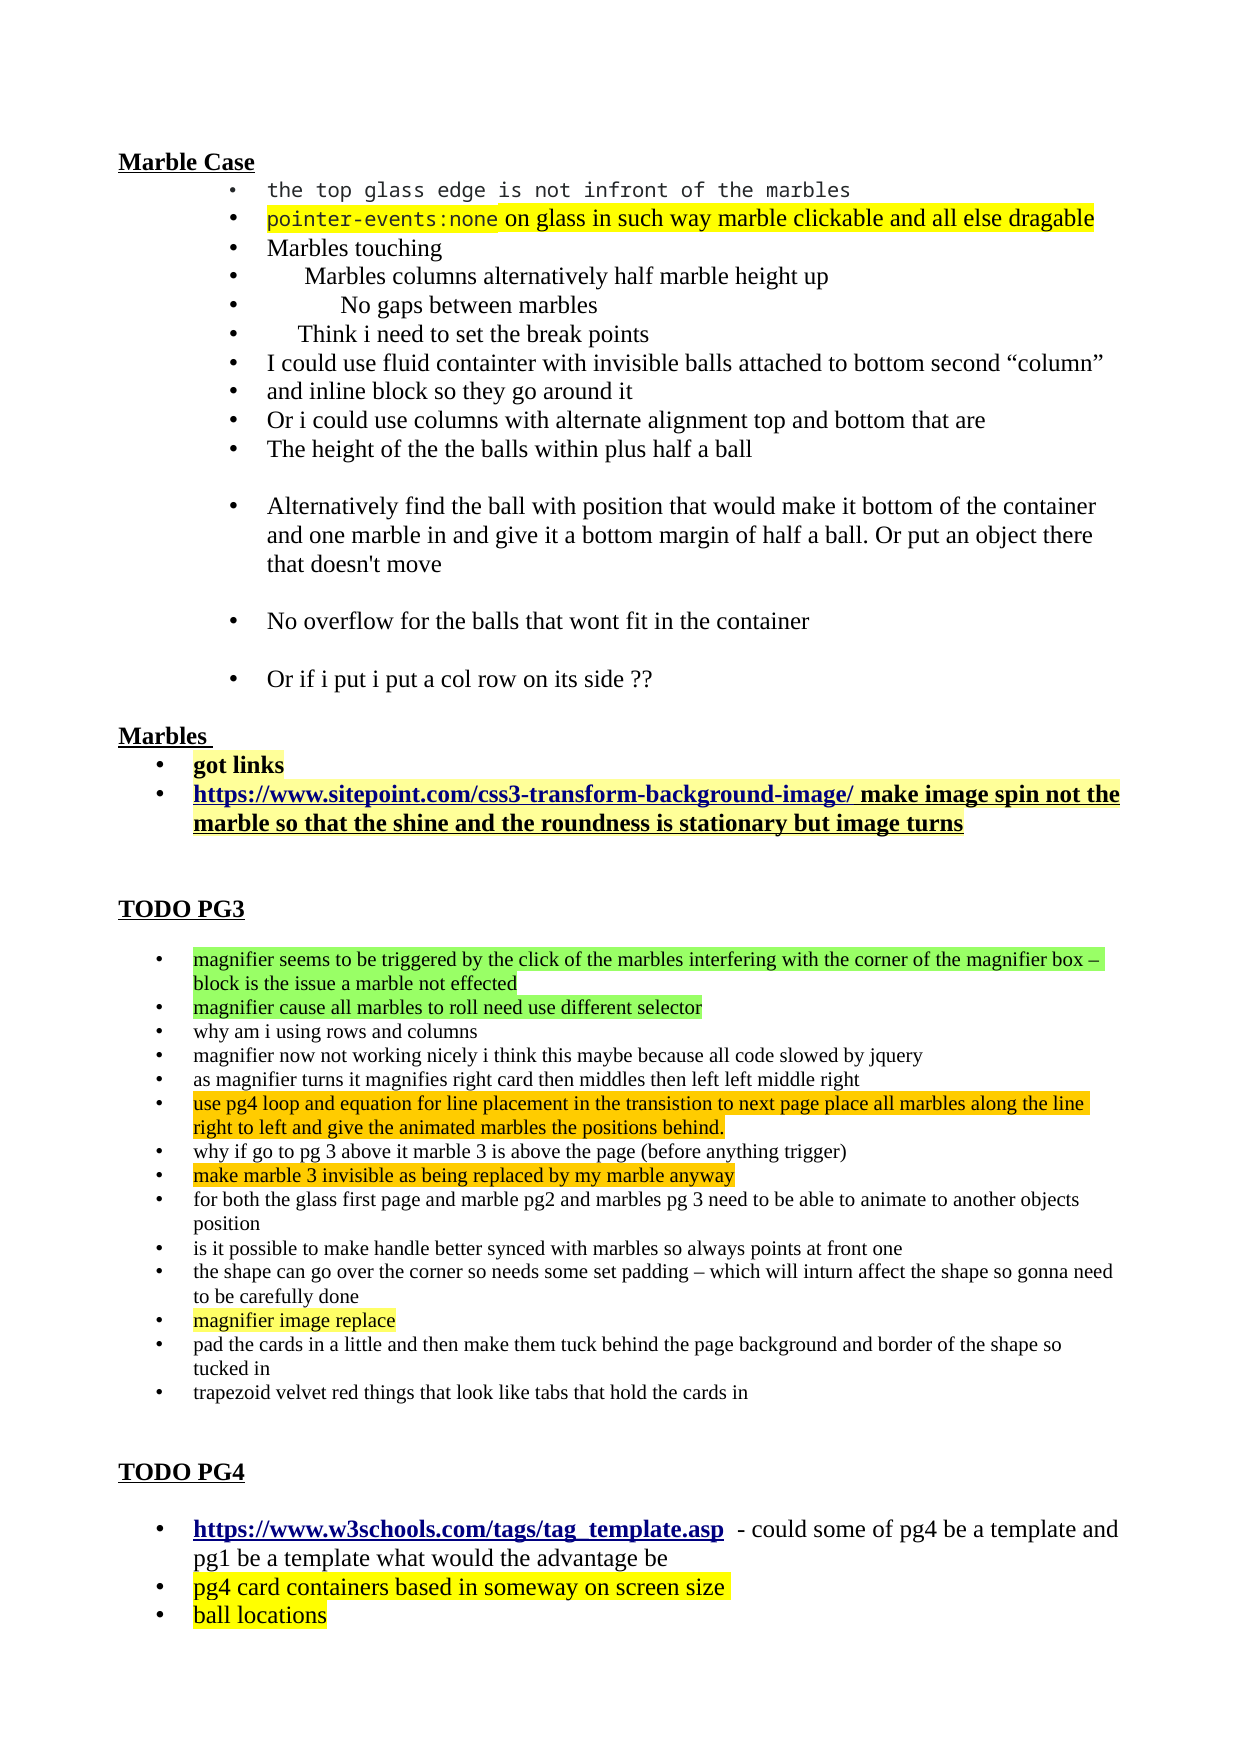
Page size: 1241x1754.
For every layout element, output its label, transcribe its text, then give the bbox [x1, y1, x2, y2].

list magnifier now not working nicely i think this maybe because all code slowed by jquery [156, 1043, 1122, 1067]
list pointer-events:none on glass in such way marble clickable and all else dragable [229, 203, 1122, 233]
list make marble 3 invisible as being replaced by my marble anyway [156, 1163, 1122, 1187]
text TODO PG3 [118, 894, 1122, 923]
list The height of the the balls within plus half a ball [229, 434, 1122, 463]
list No gaps between marbles [229, 290, 1122, 319]
list magnifier image replace [156, 1308, 1122, 1332]
text Marble Case [118, 147, 1122, 176]
list and inline block so they go around it [229, 376, 1122, 405]
text Marbles [118, 721, 1122, 750]
list use pg4 loop and equation for line placement in the transistion to next page place all marbles along the line right to left and give the animated marbles the positions behind. [156, 1091, 1122, 1139]
text TODO PG4 [118, 1457, 1122, 1485]
list pad the cards in a little and then make them tuck behind the page background and border of the shape so tucked in [156, 1332, 1122, 1380]
list magnifier cause all marbles to roll need use different selector [156, 995, 1122, 1019]
list as magnifier turns it magnifies right card then middles then left left middle right [156, 1067, 1122, 1091]
list why am i using rows and columns [156, 1019, 1122, 1043]
list pg4 card containers based in someway on screen size [156, 1572, 1122, 1600]
list Alternatively find the ball with position that would make it bottom of the container and one marble in and give it a bottom margin of half a ball. Or put an object there that doesn't move [229, 491, 1122, 578]
list magnifier seems to be triggered by the click of the marbles interfering with the corner of the magnifier box – block is the issue a marble not effected [156, 947, 1122, 995]
list got links [156, 750, 1122, 779]
list Think i need to set the break points [229, 319, 1122, 348]
list why if go to pg 3 above it marble 3 is above the page (before anything trigger) [156, 1139, 1122, 1163]
list is it possible to make handle better synced with marbles so always points at front one [156, 1235, 1122, 1259]
list Or if i put i put a col row on its side ?? [229, 664, 1122, 693]
list Marbles columns alternatively half marble height up [229, 261, 1122, 290]
list trapezoid velvet red things that look like tabs that hold the cards in [156, 1380, 1122, 1404]
list for both the glass first page and marble pg2 and marbles pg 3 need to be able to animate to another objects position [156, 1187, 1122, 1235]
list Marbles touching [229, 233, 1122, 261]
list ball locations [156, 1600, 1122, 1629]
list I could use fluid containter with invisible balls attached to bottom second “column” [229, 348, 1122, 376]
list https://www.sitepoint.com/css3-transform-background-image/ make image spin not the marble so that the shine and the roundness is stationary but image turns [156, 779, 1122, 836]
list the top glass edge is not infront of the marbles [229, 176, 1122, 203]
list No overflow for the balls that wont fit in the container [229, 606, 1122, 635]
list Or i could use columns with alternate alignment top and bottom that are [229, 405, 1122, 434]
list https://www.w3schools.com/tags/tag_template.asp - could some of pg4 be a template and pg1 be a template what would the advantage be [156, 1514, 1122, 1572]
list the shape can go over the corner so needs some set padding – which will inturn affect the shape so gonna need to be carefully done [156, 1259, 1122, 1308]
